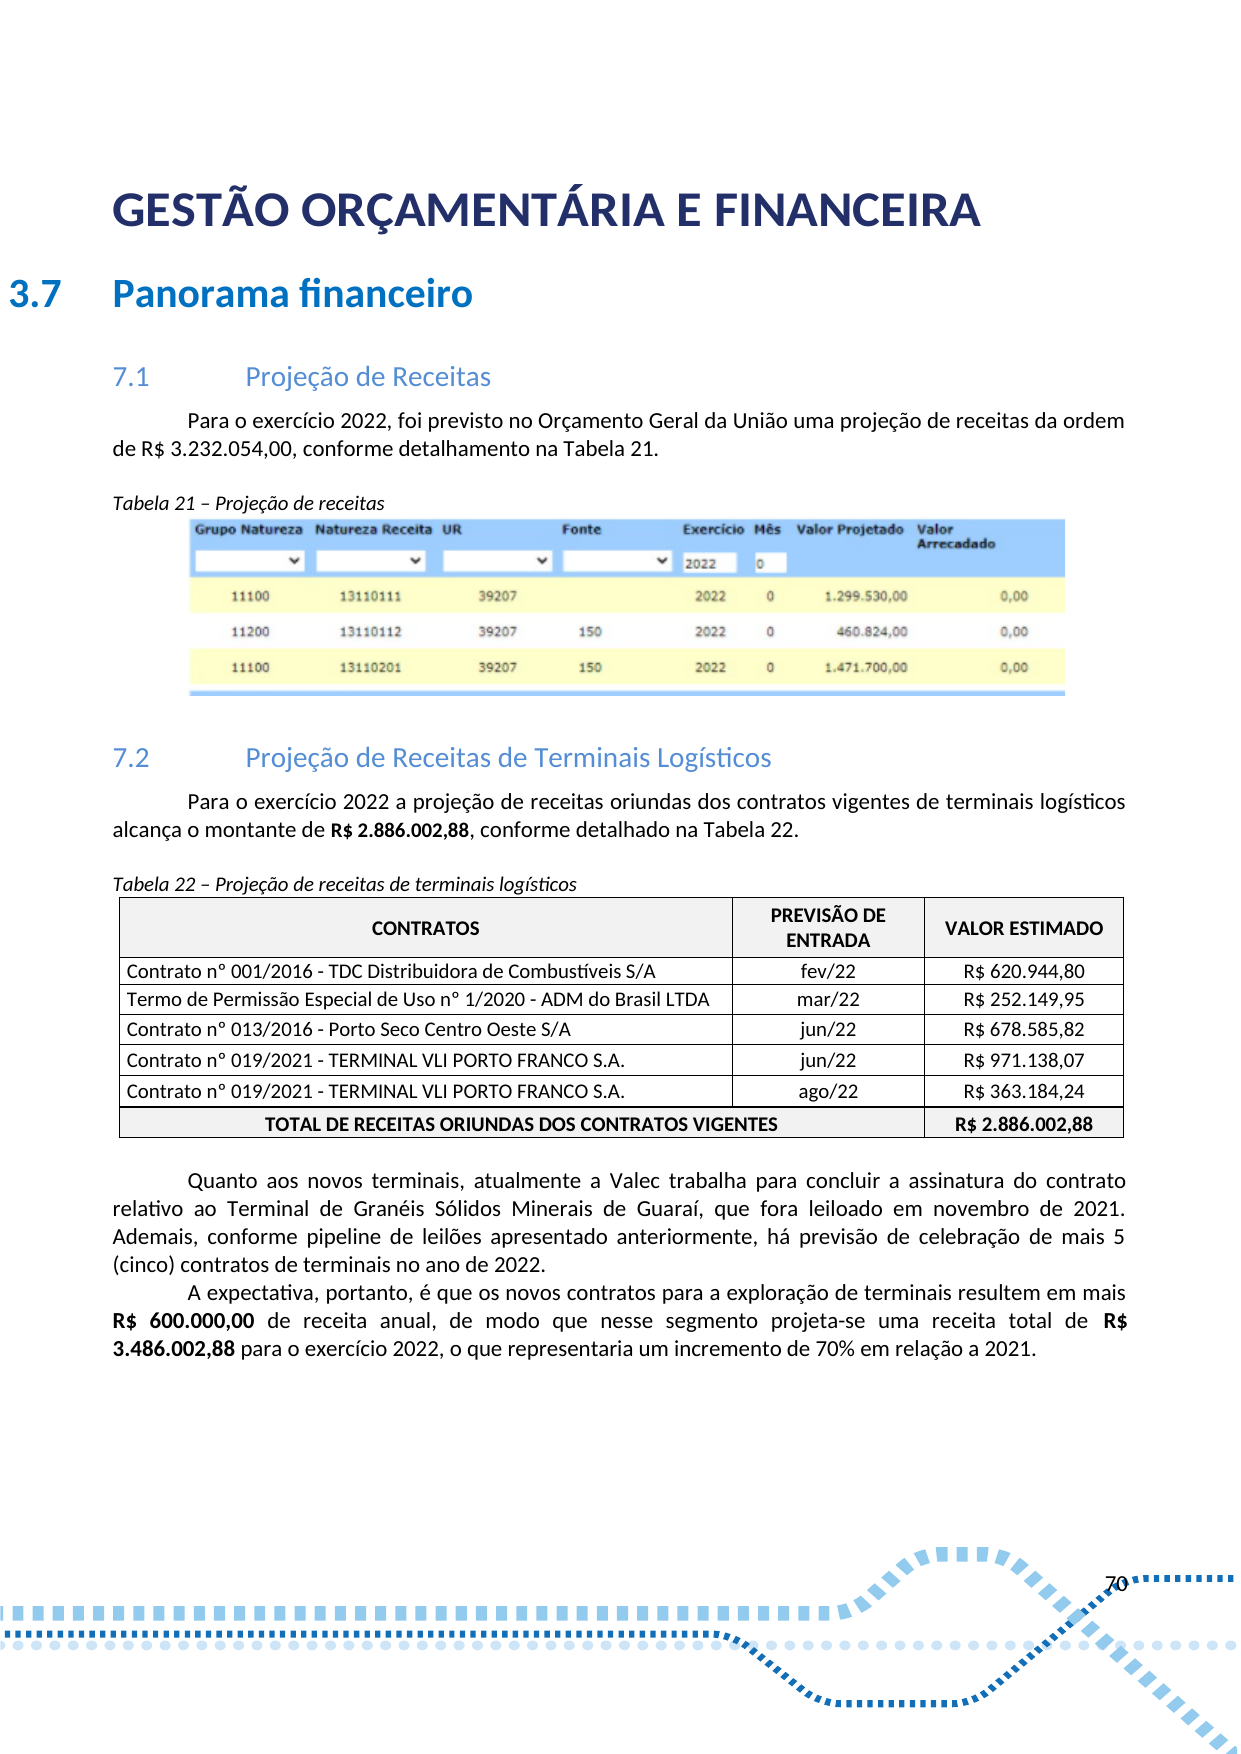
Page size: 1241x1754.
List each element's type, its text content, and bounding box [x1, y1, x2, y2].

table_cell Contrato nº 013/2016 - Porto Seco Centro Oeste S/A [120, 1015, 732, 1044]
subtitle Projeção de Receitas [112, 358, 997, 394]
table_cell mar/22 [733, 985, 924, 1014]
text Tabela 22 – Projeção de receitas de terminais logísticos [112, 871, 1128, 897]
table_header PREVISÃO DE ENTRADA [733, 898, 924, 957]
table_cell R$ 678.585,82 [925, 1015, 1123, 1044]
text Para o exercício 2022 a projeção de receitas oriundas dos contratos vigentes de terminais logísticos alcança o montante de R$ 2.886.002,88, conforme detalhado na Tabela 22. [112, 787, 1128, 843]
table_cell ago/22 [733, 1076, 924, 1106]
table_cell R$ 363.184,24 [925, 1076, 1123, 1106]
table_header CONTRATOS [120, 898, 732, 957]
table_cell Termo de Permissão Especial de Uso nº 1/2020 - ADM do Brasil LTDA [120, 985, 732, 1014]
table_cell fev/22 [733, 958, 924, 983]
table_cell R$ 971.138,07 [925, 1045, 1123, 1075]
text A expectativa, portanto, é que os novos contratos para a exploração de terminais resultem em mais R$ 600.000,00 de receita anual, de modo que nesse segmento projeta-se uma receita total de R$ 3.486.002,88 para o exercício 2022, o que representaria um incremento de 70% em relação a 2021. [112, 1278, 1128, 1362]
table_cell Contrato nº 019/2021 - TERMINAL VLI PORTO FRANCO S.A. [120, 1076, 732, 1106]
table_cell TOTAL DE RECEITAS ORIUNDAS DOS CONTRATOS VIGENTES [120, 1108, 924, 1137]
table_cell R$ 620.944,80 [925, 958, 1123, 983]
table_cell jun/22 [733, 1045, 924, 1075]
subtitle Projeção de Receitas de Terminais Logísticos [112, 739, 997, 775]
subtitle GESTÃO ORÇAMENTÁRIA E FINANCEIRA [112, 162, 1128, 243]
table_header VALOR ESTIMADO [925, 898, 1123, 957]
table_cell R$ 2.886.002,88 [925, 1108, 1123, 1137]
text Para o exercício 2022, foi previsto no Orçamento Geral da União uma projeção de receitas da ordem de R$ 3.232.054,00, conforme detalhamento na Tabela 21. [112, 406, 1128, 462]
table_cell Contrato nº 001/2016 - TDC Distribuidora de Combustíveis S/A [120, 958, 732, 983]
subtitle Panorama financeiro [8, 267, 1128, 318]
table_cell R$ 252.149,95 [925, 985, 1123, 1014]
text Tabela 21 – Projeção de receitas [112, 490, 1128, 516]
text Quanto aos novos terminais, atualmente a Valec trabalha para concluir a assinatura do contrato relativo ao Terminal de Granéis Sólidos Minerais de Guaraí, que fora leiloado em novembro de 2021. Ademais, conforme pipeline de leilões apresentado anteriormente, há previsão de celebração de mais 5 (cinco) contratos de terminais no ano de 2022. [112, 1166, 1128, 1278]
table_cell Contrato nº 019/2021 - TERMINAL VLI PORTO FRANCO S.A. [120, 1045, 732, 1075]
table_cell jun/22 [733, 1015, 924, 1044]
